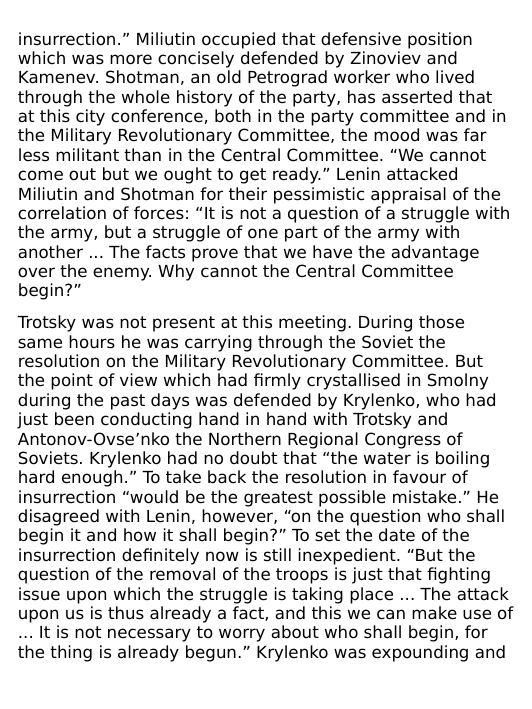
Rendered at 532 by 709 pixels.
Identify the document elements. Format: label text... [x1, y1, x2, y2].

text insurrection.” Miliutin occupied that defensive position which was more concisely defended by Zinoviev and Kamenev. Shotman, an old Petrograd worker who lived through the whole history of the party, has asserted that at this city conference, both in the party committee and in the Military Revolutionary Committee, the mood was far less militant than in the Central Committee. “We cannot come out but we ought to get ready.” Lenin attacked Miliutin and Shotman for their pessimistic appraisal of the correlation of forces: “It is not a question of a struggle with the army, but a struggle of one part of the army with another ... The facts prove that we have the advantage over the enemy. Why cannot the Central Committee begin?” [18, 29, 514, 301]
text Trotsky was not present at this meeting. During those same hours he was carrying through the Soviet the resolution on the Military Revolutionary Committee. But the point of view which had firmly crystallised in Smolny during the past days was defended by Krylenko, who had just been conducting hand in hand with Trotsky and Antonov-Ovse’nko the Northern Regional Congress of Soviets. Krylenko had no doubt that “the water is boiling hard enough.” To take back the resolution in favour of insurrection “would be the greatest possible mistake.” He disagreed with Lenin, however, “on the question who shall begin it and how it shall begin?” To set the date of the insurrection definitely now is still inexpedient. “But the question of the removal of the troops is just that fighting issue upon which the struggle is taking place ... The attack upon us is thus already a fact, and this we can make use of ... It is not necessary to worry about who shall begin, for the thing is already begun.” Krylenko was expounding and [18, 313, 514, 662]
